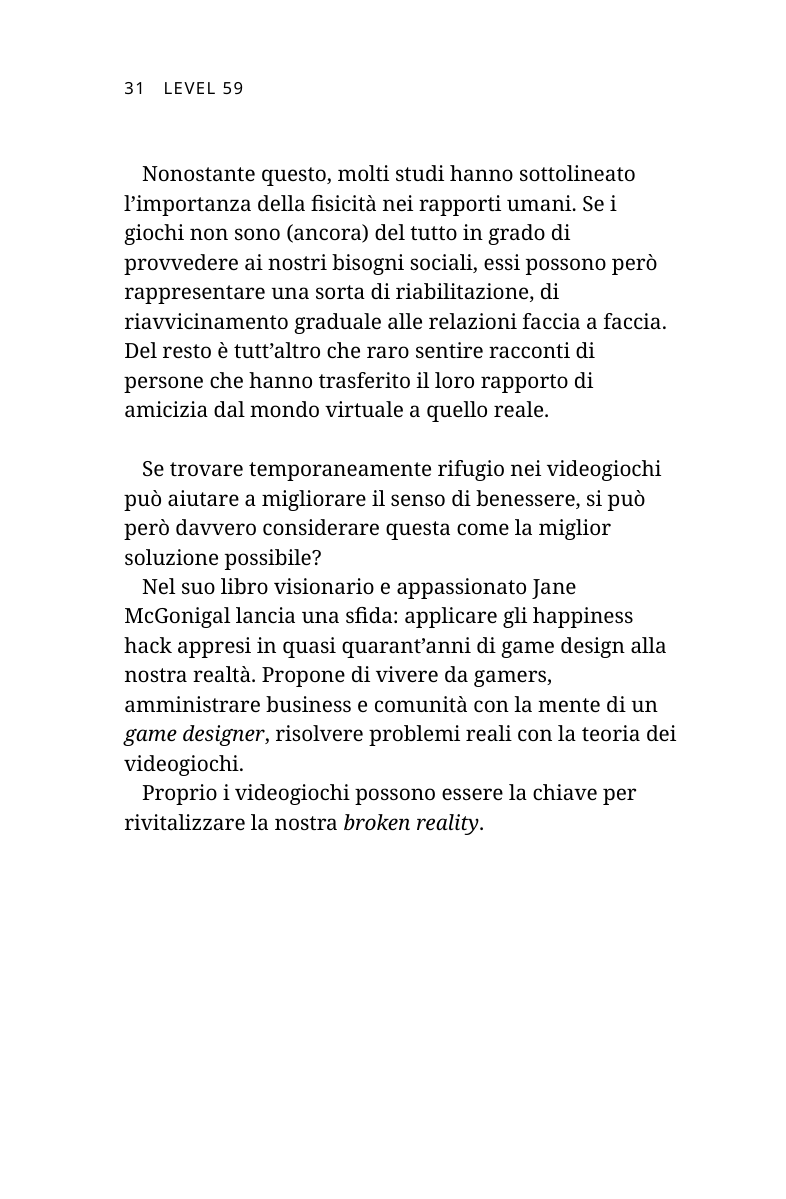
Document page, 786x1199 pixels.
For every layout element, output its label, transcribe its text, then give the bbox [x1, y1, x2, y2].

text Nel suo libro visionario e appassionato Jane McGonigal lancia una sfida: applicare gli happiness hack appresi in quasi quarant’anni di game design alla nostra realtà. Propone di vivere da gamers, amministrare business e comunità con la mente di un game designer, risolvere problemi reali con la teoria dei videogiochi. [124, 571, 679, 777]
text Se trovare temporaneamente rifugio nei videogiochi può aiutare a migliorare il senso di benessere, si può però davvero considerare questa come la miglior soluzione possibile? [124, 453, 679, 571]
text Nonostante questo, molti studi hanno sottolineato l’importanza della fisicità nei rapporti umani. Se i giochi non sono (ancora) del tutto in grado di provvedere ai nostri bisogni sociali, essi possono però rappresentare una sorta di riabilitazione, di riavvicinamento graduale alle relazioni faccia a faccia. Del resto è tutt’altro che raro sentire racconti di persone che hanno trasferito il loro rapporto di amicizia dal mondo virtuale a quello reale. [124, 158, 679, 424]
text Proprio i videogiochi possono essere la chiave per rivitalizzare la nostra broken reality. [124, 777, 679, 836]
